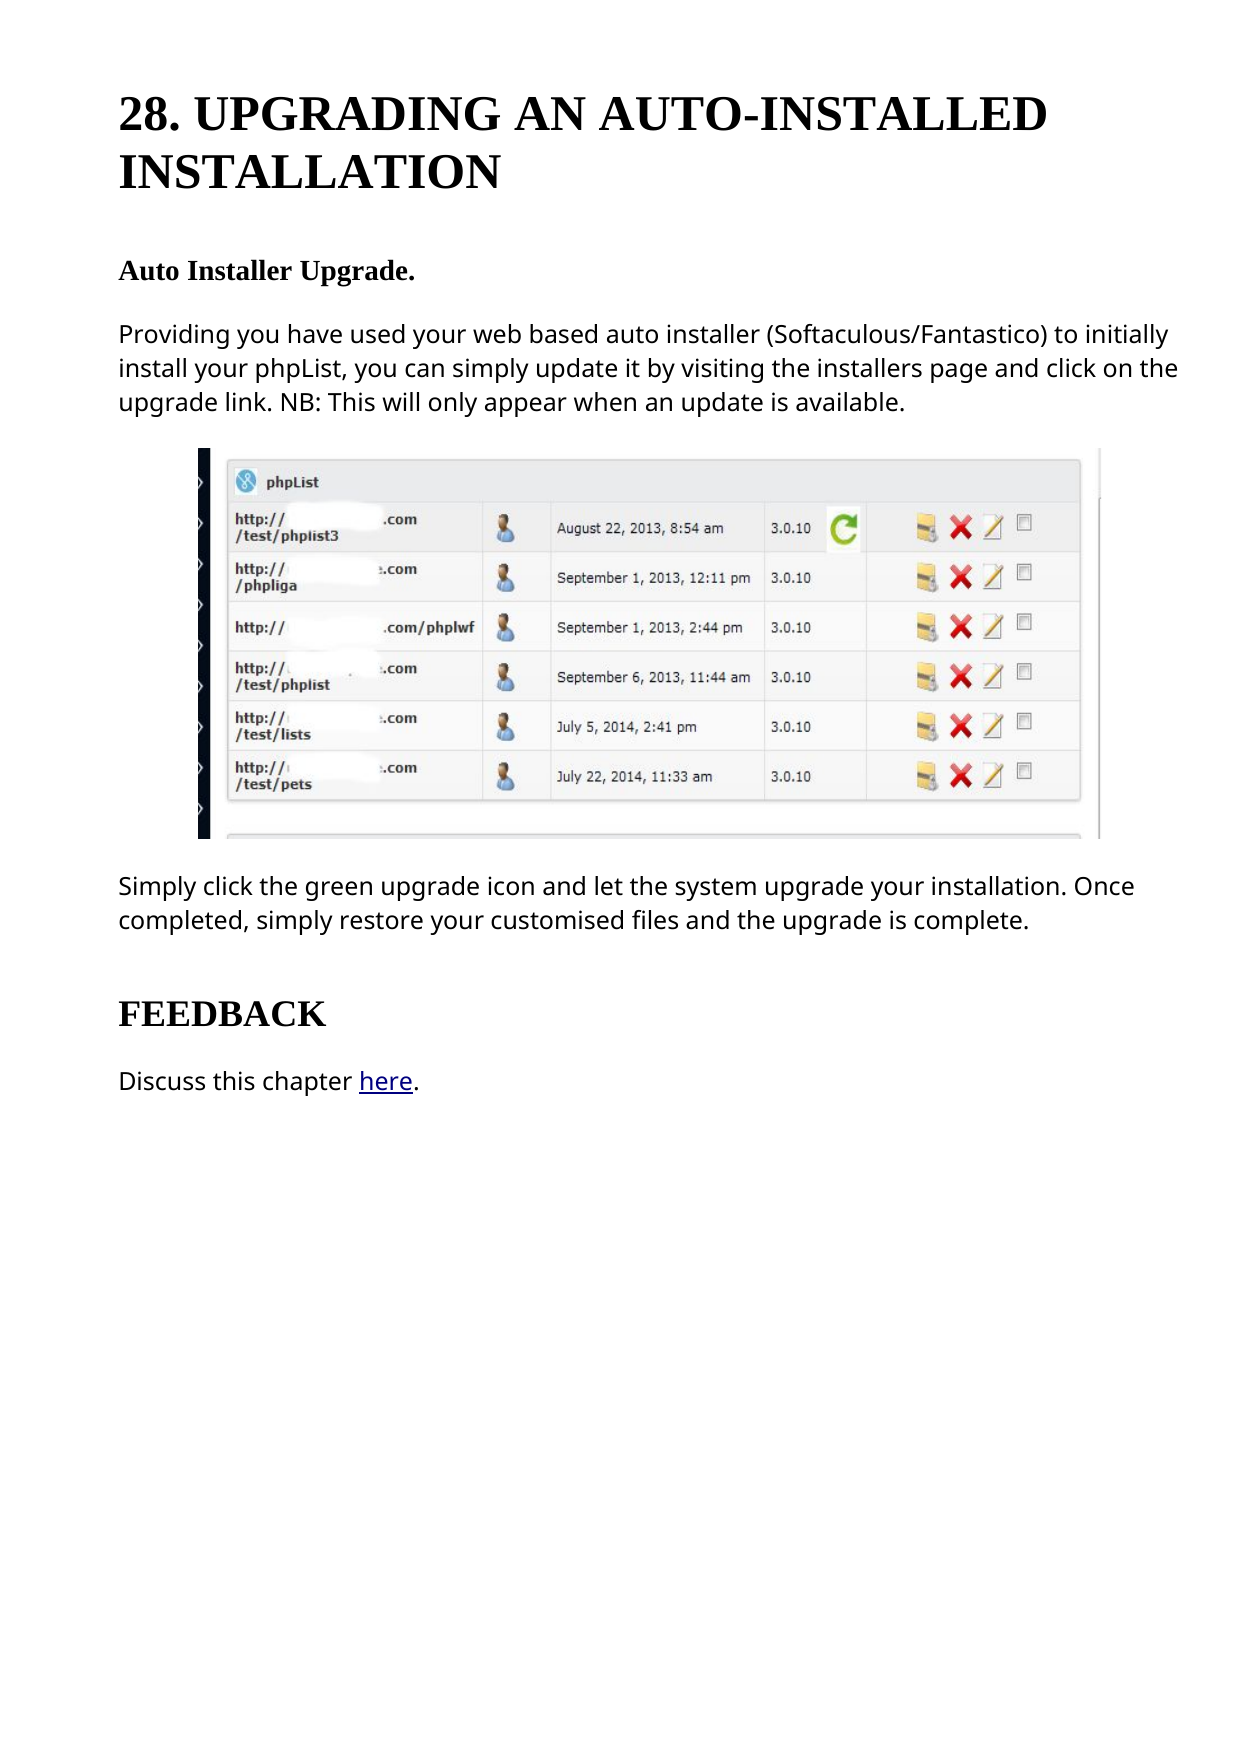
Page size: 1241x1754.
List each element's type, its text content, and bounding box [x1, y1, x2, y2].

text Discuss this chapter here. [118, 1063, 1181, 1098]
subtitle Auto Installer Upgrade. [118, 253, 1181, 287]
subtitle 28. Upgrading an auto-installed installation [118, 84, 1181, 199]
text Simply click the green upgrade icon and let the system upgrade your installation. Once completed, simply restore your customised files and the upgrade is complete. [118, 868, 1181, 936]
text Providing you have used your web based auto installer (Softaculous/Fantastico) to initially install your phpList, you can simply update it by visiting the installers page and click on the upgrade link. NB: This will only appear when an update is available. [118, 317, 1181, 419]
subtitle Feedback [118, 991, 1181, 1034]
picture [198, 448, 1102, 839]
